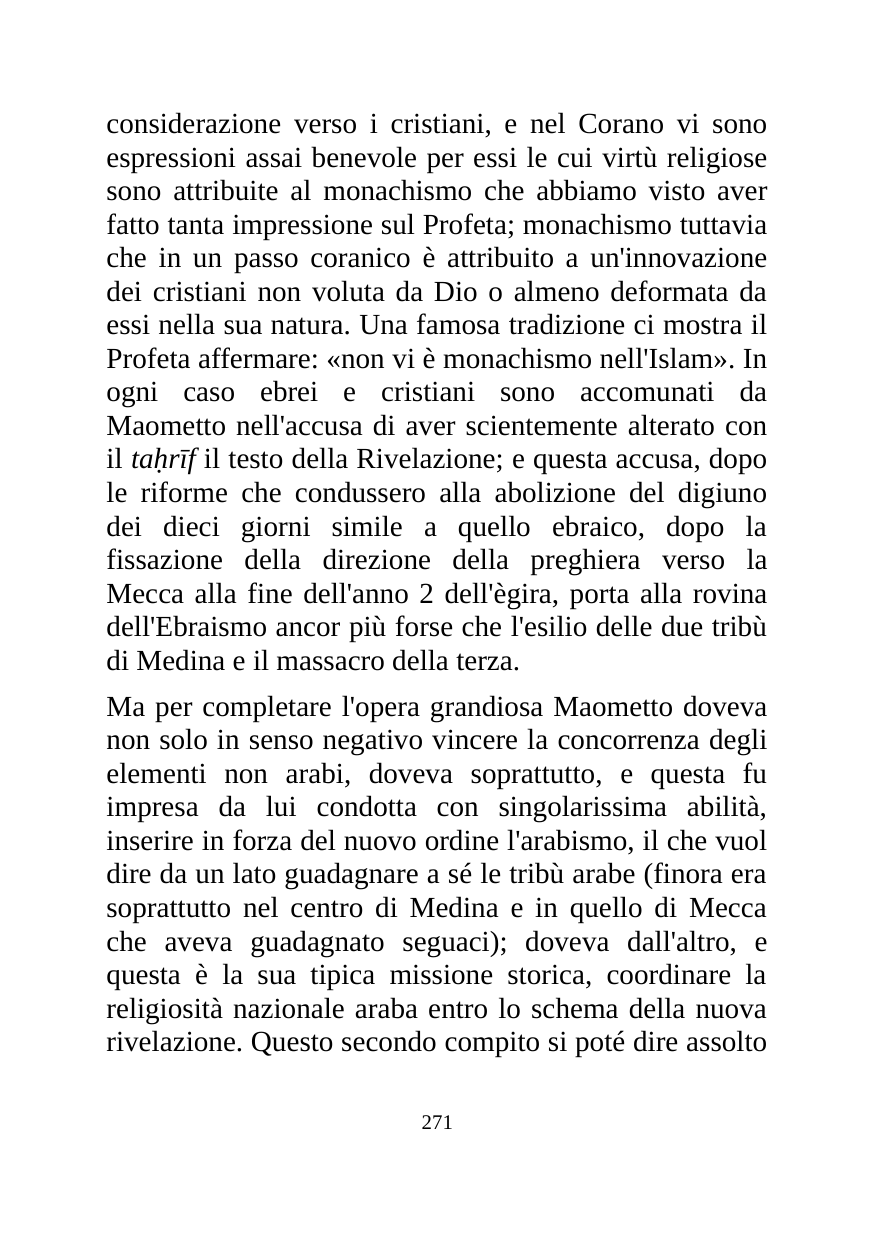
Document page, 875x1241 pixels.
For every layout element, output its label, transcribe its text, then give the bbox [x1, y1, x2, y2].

text considerazione verso i cristiani, e nel Corano vi sono espressioni assai benevole per essi le cui virtù religiose sono attribuite al monachismo che abbiamo visto aver fatto tanta impressione sul Profeta; monachismo tuttavia che in un passo coranico è attribuito a un'innovazione dei cristiani non voluta da Dio o almeno deformata da essi nella sua natura. Una famosa tradizione ci mostra il Profeta affermare: «non vi è monachismo nell'Islam». In ogni caso ebrei e cristiani sono accomunati da Maometto nell'accusa di aver scientemente alterato con il taḥrīf il testo della Rivelazione; e questa accusa, dopo le riforme che condussero alla abolizione del digiuno dei dieci giorni simile a quello ebraico, dopo la fissazione della direzione della preghiera verso la Mecca alla fine dell'anno 2 dell'ègira, porta alla rovina dell'Ebraismo ancor più forse che l'esilio delle due tribù di Medina e il massacro della terza. [106, 106, 768, 676]
text Ma per completare l'opera grandiosa Maometto doveva non solo in senso negativo vincere la concorrenza degli elementi non arabi, doveva soprattutto, e questa fu impresa da lui condotta con singolarissima abilità, inserire in forza del nuovo ordine l'arabismo, il che vuol dire da un lato guadagnare a sé le tribù arabe (finora era soprattutto nel centro di Medina e in quello di Mecca che aveva guadagnato seguaci); doveva dall'altro, e questa è la sua tipica missione storica, coordinare la religiosità nazionale araba entro lo schema della nuova rivelazione. Questo secondo compito si poté dire assolto [106, 689, 768, 1058]
